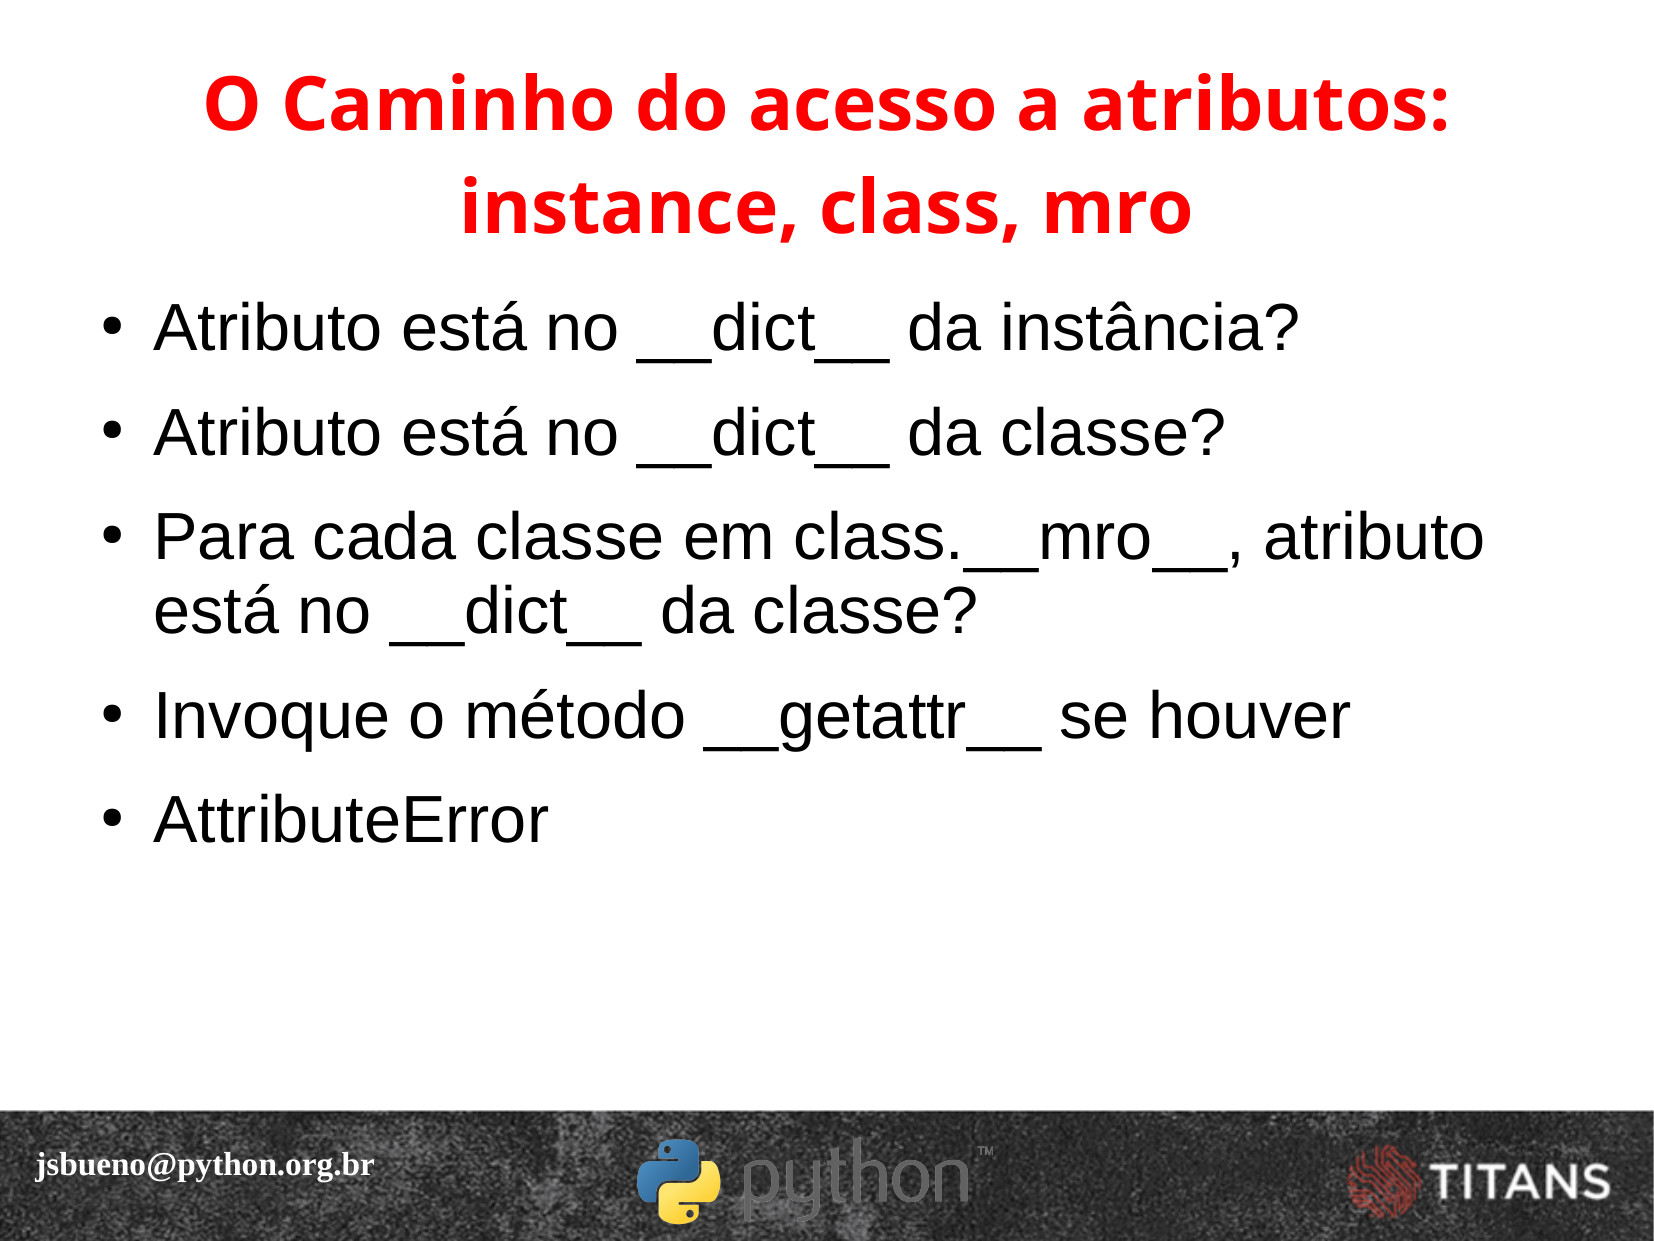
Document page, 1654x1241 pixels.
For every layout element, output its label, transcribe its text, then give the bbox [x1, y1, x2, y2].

list Atributo está no __dict__ da instância? Atributo está no __dict__ da classe? Para cada classe em class.__mro__, atributo está no __dict__ da classe? Invoque o método __getattr__ se houver AttributeError [82, 290, 1571, 1010]
title O Caminho do acesso a atributos: instance, class, mro [82, 49, 1571, 257]
picture [0, 1110, 1654, 1241]
